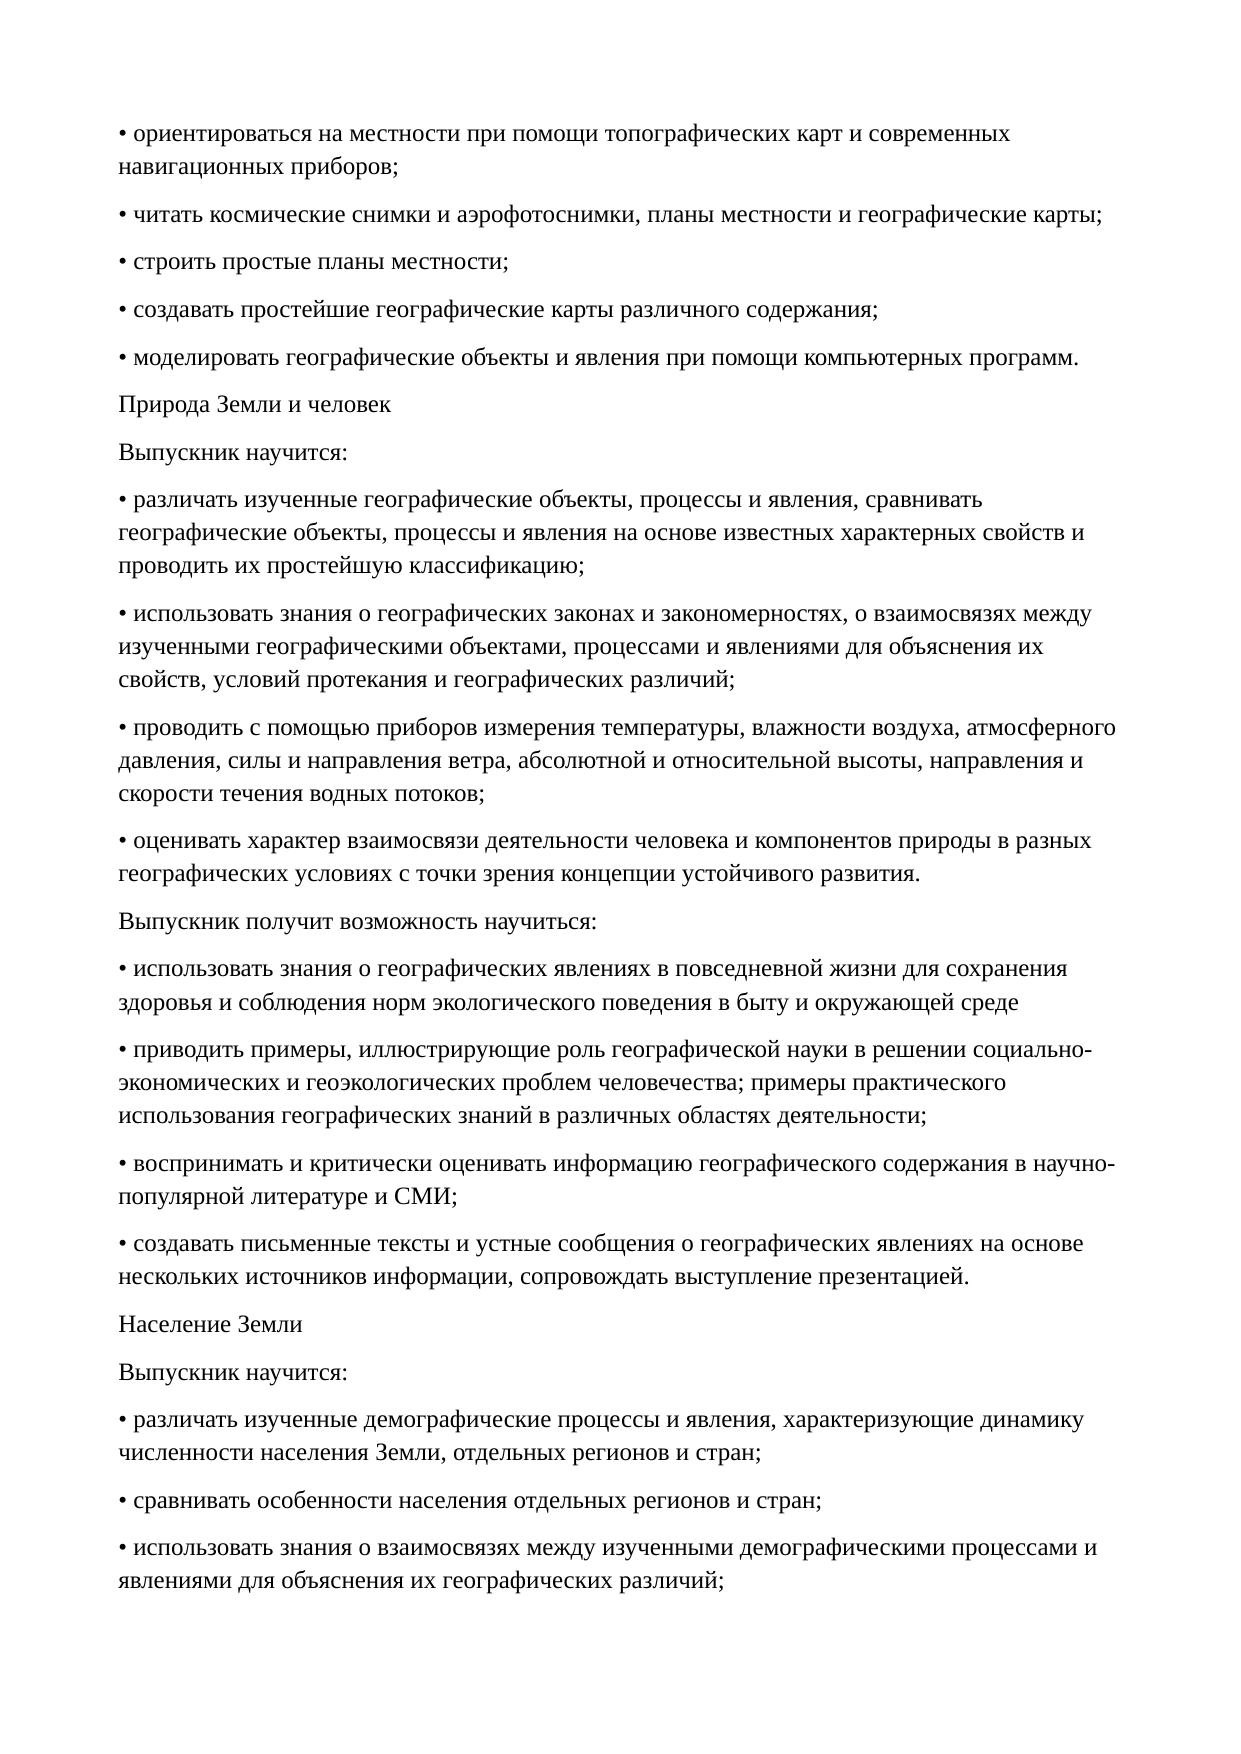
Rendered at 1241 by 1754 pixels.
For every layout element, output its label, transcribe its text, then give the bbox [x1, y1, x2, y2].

text • использовать знания о географических законах и закономерностях, о взаимосвязях между изученными географическими объектами, процессами и явлениями для объяснения их свойств, условий протекания и географических различий; [118, 598, 1122, 693]
text Выпускник получит возможность научиться: [118, 906, 1122, 935]
text Население Земли [118, 1309, 1122, 1338]
text • различать изученные географические объекты, процессы и явления, сравнивать географические объекты, процессы и явления на основе известных характерных свойств и проводить их простейшую классификацию; [118, 484, 1122, 579]
text • сравнивать особенности населения отдельных регионов и стран; [118, 1485, 1122, 1514]
text • использовать знания о географических явлениях в повседневной жизни для сохранения здоровья и соблюдения норм экологического поведения в быту и окружающей среде [118, 953, 1122, 1015]
text • различать изученные демографические процессы и явления, характеризующие динамику численности населения Земли, отдельных регионов и стран; [118, 1404, 1122, 1466]
text Выпускник научится: [118, 437, 1122, 466]
text • проводить с помощью приборов измерения температуры, влажности воздуха, атмосферного давления, силы и направления ветра, абсолютной и относительной высоты, направления и скорости течения водных потоков; [118, 712, 1122, 806]
text • воспринимать и критически оценивать информацию географического содержания в научно-популярной литературе и СМИ; [118, 1148, 1122, 1209]
text • читать космические снимки и аэрофотоснимки, планы местности и географические карты; [118, 199, 1122, 227]
text • создавать письменные тексты и устные сообщения о географических явлениях на основе нескольких источников информации, сопровождать выступление презентацией. [118, 1228, 1122, 1290]
text • строить простые планы местности; [118, 246, 1122, 275]
text Природа Земли и человек [118, 389, 1122, 418]
text • приводить примеры, иллюстрирующие роль географической науки в решении социально-экономических и геоэкологических проблем человечества; примеры практического использования географических знаний в различных областях деятельности; [118, 1034, 1122, 1129]
text • ориентироваться на местности при помощи топографических карт и современных навигационных приборов; [118, 118, 1122, 180]
text • моделировать географические объекты и явления при помощи компьютерных программ. [118, 342, 1122, 370]
text • создавать простейшие географические карты различного содержания; [118, 294, 1122, 323]
text Выпускник научится: [118, 1357, 1122, 1385]
text • использовать знания о взаимосвязях между изученными демографическими процессами и явлениями для объяснения их географических различий; [118, 1532, 1122, 1594]
text • оценивать характер взаимосвязи деятельности человека и компонентов природы в разных географических условиях с точки зрения концепции устойчивого развития. [118, 825, 1122, 887]
